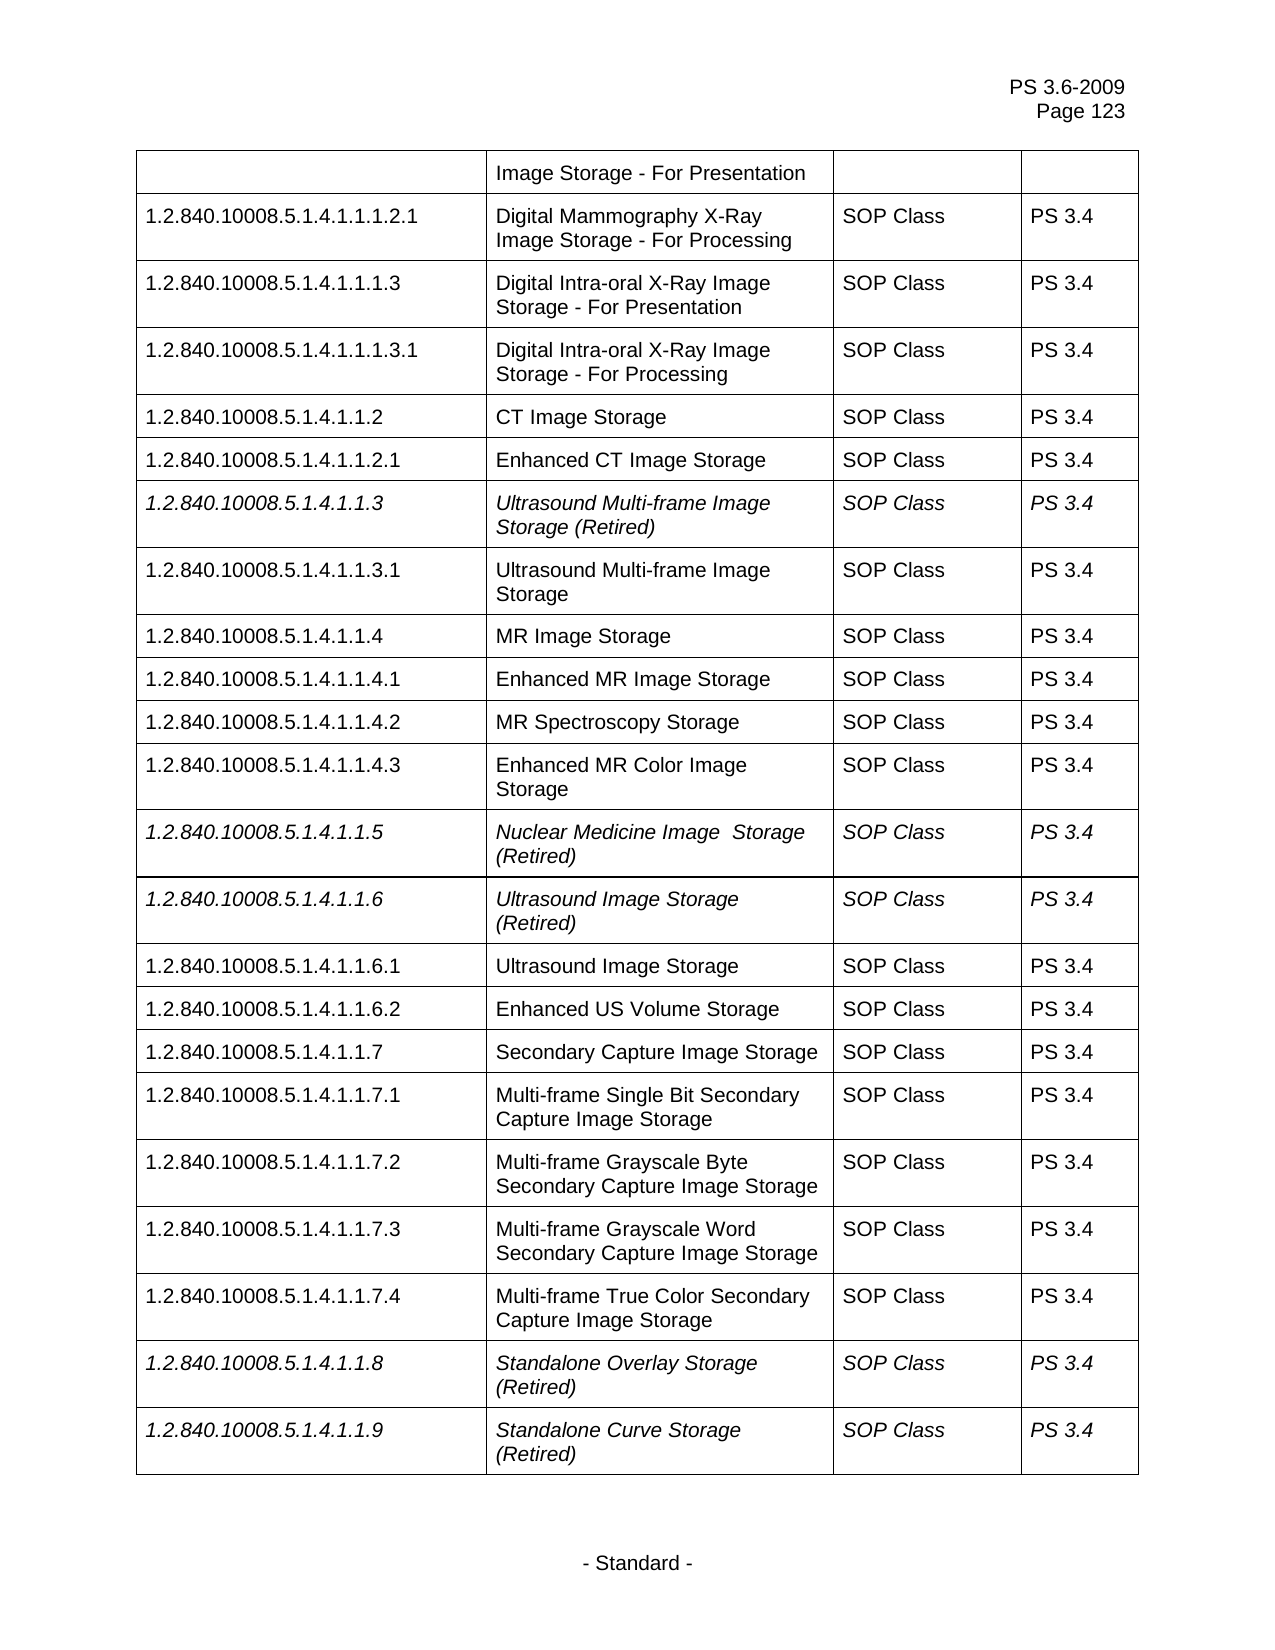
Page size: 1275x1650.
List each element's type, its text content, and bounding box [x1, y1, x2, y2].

table_cell 1.2.840.10008.5.1.4.1.1.6 [137, 878, 486, 943]
table_cell Multi-frame True Color Secondary Capture Image Storage [487, 1274, 833, 1340]
table_cell SOP Class [834, 944, 1021, 986]
table_cell 1.2.840.10008.5.1.4.1.1.3 [137, 481, 486, 547]
table_cell Digital Mammography X-Ray Image Storage - For Processing [487, 194, 833, 260]
table_cell 1.2.840.10008.5.1.4.1.1.1.3.1 [137, 328, 486, 394]
table_cell SOP Class [834, 658, 1021, 699]
table_cell SOP Class [834, 395, 1021, 437]
table_cell Ultrasound Image Storage [487, 944, 833, 986]
table_cell Image Storage - For Presentation [487, 151, 833, 193]
table_cell PS 3.4 [1022, 615, 1138, 657]
table_cell PS 3.4 [1022, 481, 1138, 547]
table_cell SOP Class [834, 701, 1021, 742]
table_cell PS 3.4 [1022, 1408, 1138, 1474]
table_cell MR Spectroscopy Storage [487, 701, 833, 742]
table_cell Standalone Overlay Storage (Retired) [487, 1341, 833, 1407]
table_cell PS 3.4 [1022, 438, 1138, 480]
table_cell PS 3.4 [1022, 878, 1138, 943]
table_cell PS 3.4 [1022, 658, 1138, 699]
table_cell MR Image Storage [487, 615, 833, 657]
table_cell 1.2.840.10008.5.1.4.1.1.2.1 [137, 438, 486, 480]
table_cell SOP Class [834, 481, 1021, 547]
table_cell 1.2.840.10008.5.1.4.1.1.1.3 [137, 261, 486, 327]
table_cell Ultrasound Image Storage (Retired) [487, 878, 833, 943]
table_cell 1.2.840.10008.5.1.4.1.1.7.2 [137, 1140, 486, 1206]
table_cell Multi-frame Grayscale Word Secondary Capture Image Storage [487, 1207, 833, 1273]
table_cell SOP Class [834, 1207, 1021, 1273]
table_cell SOP Class [834, 548, 1021, 614]
table_cell 1.2.840.10008.5.1.4.1.1.7 [137, 1030, 486, 1072]
table_cell PS 3.4 [1022, 744, 1138, 809]
table_cell PS 3.4 [1022, 810, 1138, 876]
table_cell 1.2.840.10008.5.1.4.1.1.9 [137, 1408, 486, 1474]
table_cell Digital Intra-oral X-Ray Image Storage - For Presentation [487, 261, 833, 327]
table_cell 1.2.840.10008.5.1.4.1.1.7.3 [137, 1207, 486, 1273]
table_cell Digital Intra-oral X-Ray Image Storage - For Processing [487, 328, 833, 394]
table_cell PS 3.4 [1022, 261, 1138, 327]
table_cell 1.2.840.10008.5.1.4.1.1.2 [137, 395, 486, 437]
table_cell 1.2.840.10008.5.1.4.1.1.4.3 [137, 744, 486, 809]
table_cell 1.2.840.10008.5.1.4.1.1.8 [137, 1341, 486, 1407]
table_cell 1.2.840.10008.5.1.4.1.1.1.2.1 [137, 194, 486, 260]
table_cell 1.2.840.10008.5.1.4.1.1.4.1 [137, 658, 486, 699]
table_cell PS 3.4 [1022, 1140, 1138, 1206]
table_cell PS 3.4 [1022, 1274, 1138, 1340]
table_cell 1.2.840.10008.5.1.4.1.1.6.1 [137, 944, 486, 986]
table_cell PS 3.4 [1022, 548, 1138, 614]
table_cell Enhanced US Volume Storage [487, 987, 833, 1029]
table_cell [137, 151, 486, 193]
table_cell Ultrasound Multi-frame Image Storage (Retired) [487, 481, 833, 547]
table_cell PS 3.4 [1022, 1207, 1138, 1273]
table_cell Standalone Curve Storage (Retired) [487, 1408, 833, 1474]
table_cell SOP Class [834, 1274, 1021, 1340]
table_cell Secondary Capture Image Storage [487, 1030, 833, 1072]
table_cell PS 3.4 [1022, 194, 1138, 260]
table_cell SOP Class [834, 987, 1021, 1029]
table_cell SOP Class [834, 1341, 1021, 1407]
table_cell 1.2.840.10008.5.1.4.1.1.7.1 [137, 1073, 486, 1139]
table_cell Enhanced CT Image Storage [487, 438, 833, 480]
table_cell PS 3.4 [1022, 1073, 1138, 1139]
table_cell SOP Class [834, 744, 1021, 809]
table_cell 1.2.840.10008.5.1.4.1.1.4.2 [137, 701, 486, 742]
table_cell PS 3.4 [1022, 987, 1138, 1029]
table_cell PS 3.4 [1022, 395, 1138, 437]
table_cell Nuclear Medicine Image Storage (Retired) [487, 810, 833, 876]
table_cell 1.2.840.10008.5.1.4.1.1.3.1 [137, 548, 486, 614]
table_cell 1.2.840.10008.5.1.4.1.1.5 [137, 810, 486, 876]
table_cell Multi-frame Grayscale Byte Secondary Capture Image Storage [487, 1140, 833, 1206]
table_cell 1.2.840.10008.5.1.4.1.1.4 [137, 615, 486, 657]
table_cell SOP Class [834, 810, 1021, 876]
table_cell SOP Class [834, 878, 1021, 943]
table_cell Ultrasound Multi-frame Image Storage [487, 548, 833, 614]
table_cell SOP Class [834, 615, 1021, 657]
table_cell SOP Class [834, 1073, 1021, 1139]
table_cell SOP Class [834, 261, 1021, 327]
table_cell [834, 151, 1021, 193]
table_cell 1.2.840.10008.5.1.4.1.1.6.2 [137, 987, 486, 1029]
table_cell [1022, 151, 1138, 193]
table_cell SOP Class [834, 1140, 1021, 1206]
table_cell Enhanced MR Color Image Storage [487, 744, 833, 809]
table_cell PS 3.4 [1022, 701, 1138, 742]
table_cell SOP Class [834, 438, 1021, 480]
table_cell PS 3.4 [1022, 328, 1138, 394]
table_cell Enhanced MR Image Storage [487, 658, 833, 699]
table_cell CT Image Storage [487, 395, 833, 437]
table_cell Multi-frame Single Bit Secondary Capture Image Storage [487, 1073, 833, 1139]
table_cell PS 3.4 [1022, 944, 1138, 986]
table_cell 1.2.840.10008.5.1.4.1.1.7.4 [137, 1274, 486, 1340]
table_cell SOP Class [834, 1030, 1021, 1072]
table_cell SOP Class [834, 1408, 1021, 1474]
table_cell SOP Class [834, 194, 1021, 260]
table_cell SOP Class [834, 328, 1021, 394]
table_cell PS 3.4 [1022, 1030, 1138, 1072]
table_cell PS 3.4 [1022, 1341, 1138, 1407]
